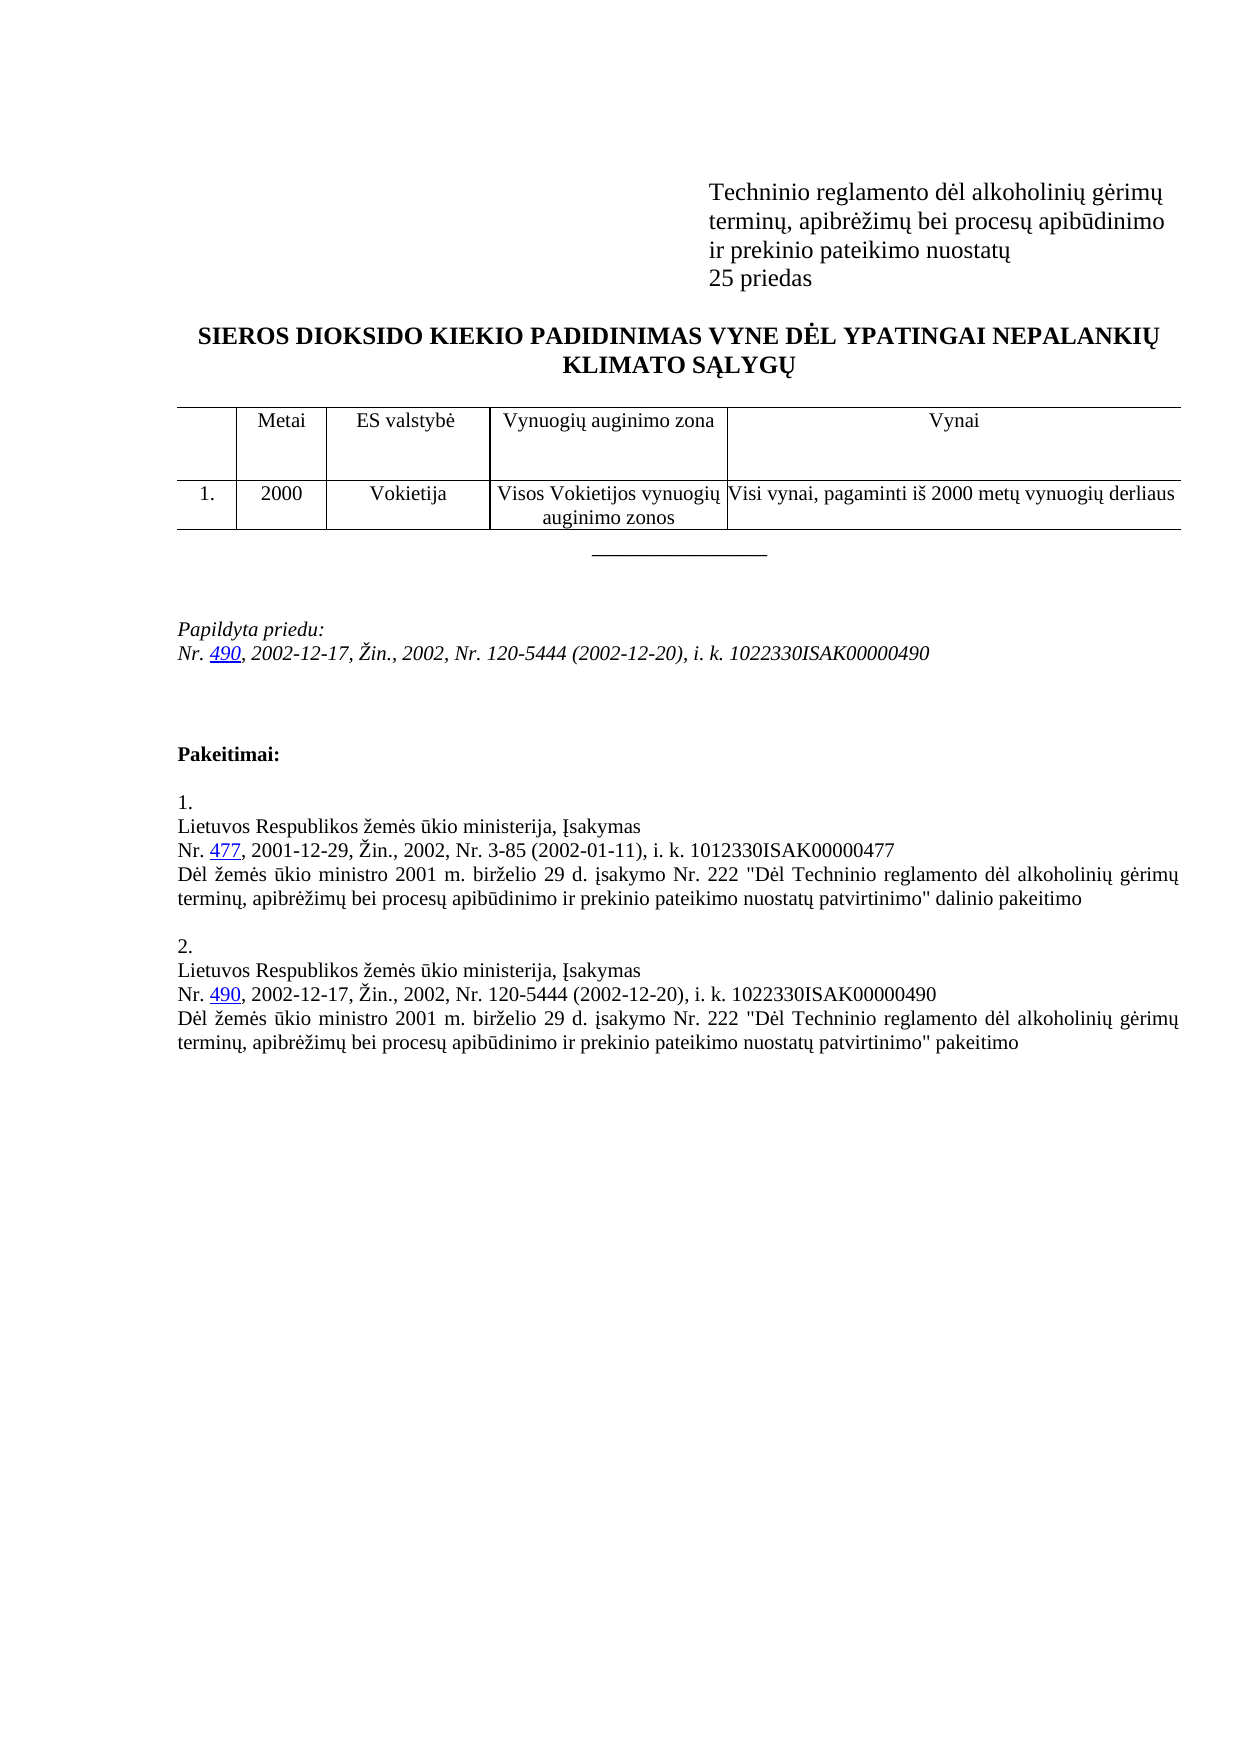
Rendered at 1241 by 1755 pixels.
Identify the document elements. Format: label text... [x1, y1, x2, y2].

table_header Vynuogių auginimo zona [491, 408, 727, 480]
table_cell 1. [177, 481, 236, 529]
table_header Metai [237, 408, 326, 480]
text Papildyta priedu: [177, 616, 1181, 641]
text 25 priedas [177, 263, 1181, 292]
table_cell Visos Vokietijos vynuogių auginimo zonos [491, 481, 727, 529]
table_cell 2000 [237, 481, 326, 529]
text Pakeitimai: [177, 741, 1181, 766]
text Nr. 490, 2002-12-17, Žin., 2002, Nr. 120-5444 (2002-12-20), i. k. 1022330ISAK00000490 [177, 982, 1181, 1006]
text Sieros dioksido kiekio padidinimas VYNE dėl ypatingai nepalankių klimatO sąlygų [177, 321, 1181, 378]
table_cell Vokietija [327, 481, 489, 529]
text ______________ [177, 530, 1181, 559]
text Nr. 490, 2002-12-17, Žin., 2002, Nr. 120-5444 (2002-12-20), i. k. 1022330ISAK00000490 [177, 641, 1181, 664]
text Techninio reglamento dėl alkoholinių gėrimų [177, 177, 1181, 206]
table_header Vynai [728, 408, 1181, 480]
text 2. [177, 934, 1181, 958]
text Nr. 477, 2001-12-29, Žin., 2002, Nr. 3-85 (2002-01-11), i. k. 1012330ISAK00000477 [177, 838, 1181, 862]
table_header ES valstybė [327, 408, 489, 480]
text Dėl žemės ūkio ministro 2001 m. birželio 29 d. įsakymo Nr. 222 "Dėl Techninio reglamento dėl alkoholinių gėrimų terminų, apibrėžimų bei procesų apibūdinimo ir prekinio pateikimo nuostatų patvirtinimo" pakeitimo [177, 1006, 1181, 1054]
text Lietuvos Respublikos žemės ūkio ministerija, Įsakymas [177, 958, 1181, 982]
table_header [177, 408, 236, 480]
text Lietuvos Respublikos žemės ūkio ministerija, Įsakymas [177, 814, 1181, 838]
text terminų, apibrėžimų bei procesų apibūdinimo [177, 206, 1181, 235]
text ir prekinio pateikimo nuostatų [177, 235, 1181, 263]
text Dėl žemės ūkio ministro 2001 m. birželio 29 d. įsakymo Nr. 222 "Dėl Techninio reglamento dėl alkoholinių gėrimų terminų, apibrėžimų bei procesų apibūdinimo ir prekinio pateikimo nuostatų patvirtinimo" dalinio pakeitimo [177, 862, 1181, 910]
table_cell Visi vynai, pagaminti iš 2000 metų vynuogių derliaus [728, 481, 1181, 529]
text 1. [177, 789, 1181, 814]
